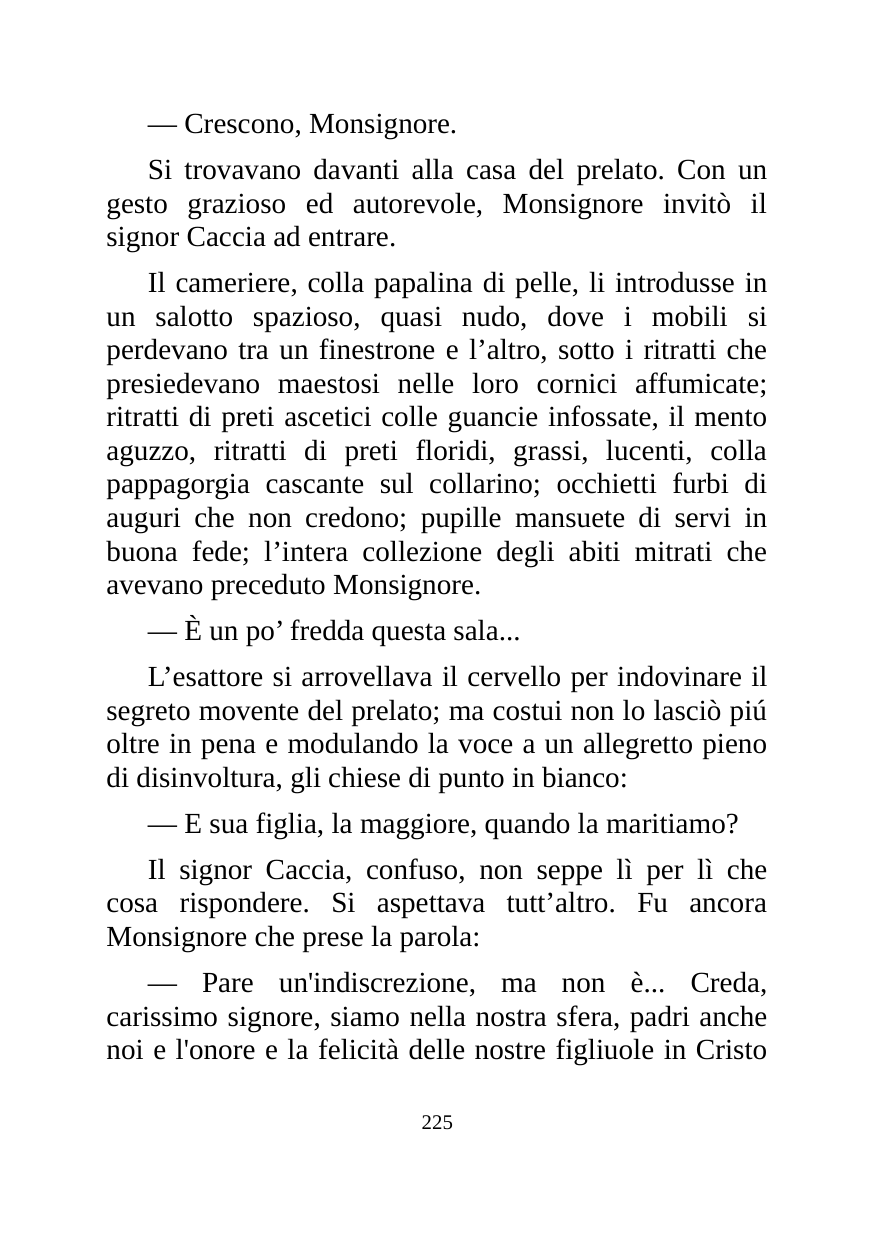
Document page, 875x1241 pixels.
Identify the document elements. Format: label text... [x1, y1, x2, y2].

text — E sua figlia, la maggiore, quando la maritiamo? [106, 806, 768, 839]
text Il signor Caccia, confuso, non seppe lì per lì che cosa rispondere. Si aspettava tutt’altro. Fu ancora Monsignore che prese la parola: [106, 852, 768, 953]
text — Crescono, Monsignore. [106, 106, 768, 140]
text L’esattore si arrovellava il cervello per indovinare il segreto movente del prelato; ma costui non lo lasciò piú oltre in pena e modulando la voce a un allegretto pieno di disinvoltura, gli chiese di punto in bianco: [106, 659, 768, 793]
text — Pare un'indiscrezione, ma non è... Creda, carissimo signore, siamo nella nostra sfera, padri anche noi e l'onore e la felicità delle nostre figliuole in Cristo [106, 965, 768, 1066]
text — È un po’ fredda questa sala... [106, 613, 768, 647]
text Il cameriere, colla papalina di pelle, li introdusse in un salotto spazioso, quasi nudo, dove i mobili si perdevano tra un finestrone e l’altro, sotto i ritratti che presiedevano maestosi nelle loro cornici affumicate; ritratti di preti ascetici colle guancie infossate, il mento aguzzo, ritratti di preti floridi, grassi, lucenti, colla pappagorgia cascante sul collarino; occhietti furbi di auguri che non credono; pupille mansuete di servi in buona fede; l’intera collezione degli abiti mitrati che avevano preceduto Monsignore. [106, 265, 768, 601]
text Si trovavano davanti alla casa del prelato. Con un gesto grazioso ed autorevole, Monsignore invitò il signor Caccia ad entrare. [106, 152, 768, 253]
